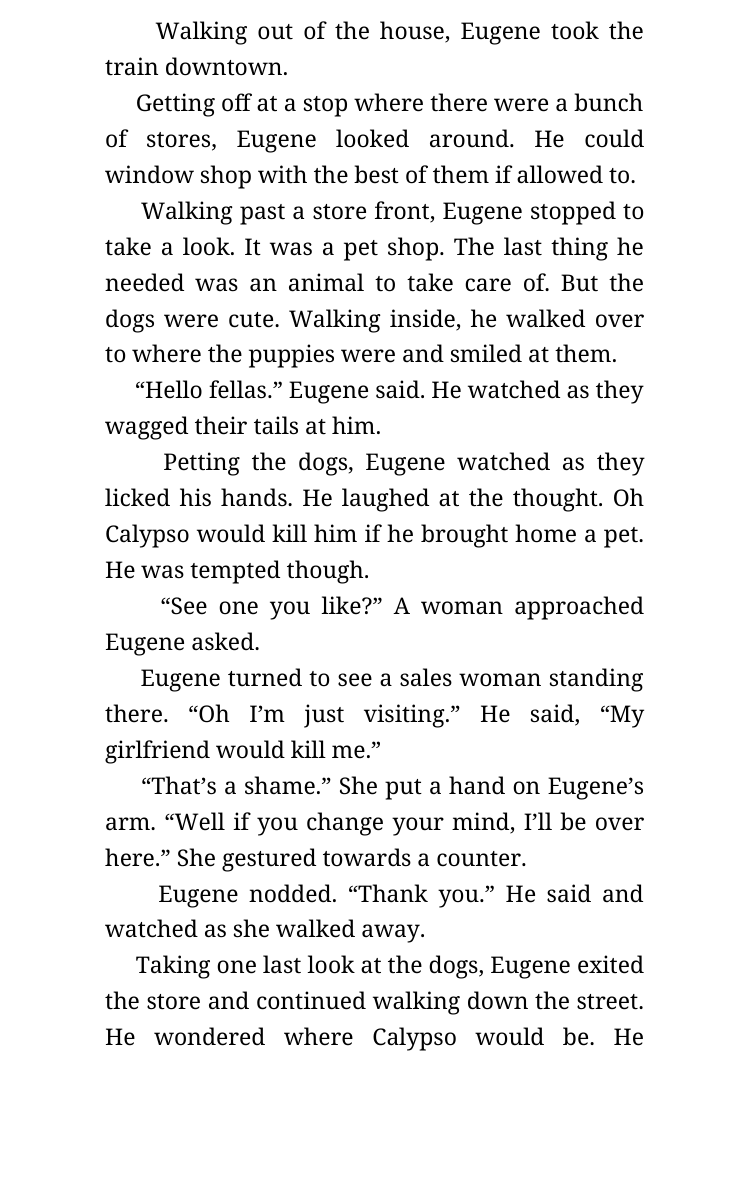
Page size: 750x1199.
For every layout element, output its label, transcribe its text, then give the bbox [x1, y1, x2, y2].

text “That’s a shame.” She put a hand on Eugene’s arm. “Well if you change your mind, I’ll be over here.” She gestured towards a counter. [105, 770, 645, 873]
text Walking out of the house, Eugene took the train downtown. [105, 15, 645, 82]
text Petting the dogs, Eugene watched as they licked his hands. He laughed at the thought. Oh Calypso would kill him if he brought home a pet. He was tempted though. [105, 446, 645, 585]
text Taking one last look at the dogs, Eugene exited the store and continued walking down the street. He wondered where Calypso would be. He [105, 949, 645, 1052]
text Eugene turned to see a sales woman standing there. “Oh I’m just visiting.” He said, “My girlfriend would kill me.” [105, 662, 645, 765]
text Walking past a store front, Eugene stopped to take a look. It was a pet shop. The last thing he needed was an animal to take care of. But the dogs were cute. Walking inside, he walked over to where the puppies were and smiled at them. [105, 195, 645, 370]
text “Hello fellas.” Eugene said. He watched as they wagged their tails at him. [105, 374, 645, 442]
text Eugene nodded. “Thank you.” He said and watched as she walked away. [105, 877, 645, 945]
text “See one you like?” A woman approached Eugene asked. [105, 590, 645, 657]
text Getting off at a stop where there were a bunch of stores, Eugene looked around. He could window shop with the best of them if allowed to. [105, 87, 645, 190]
